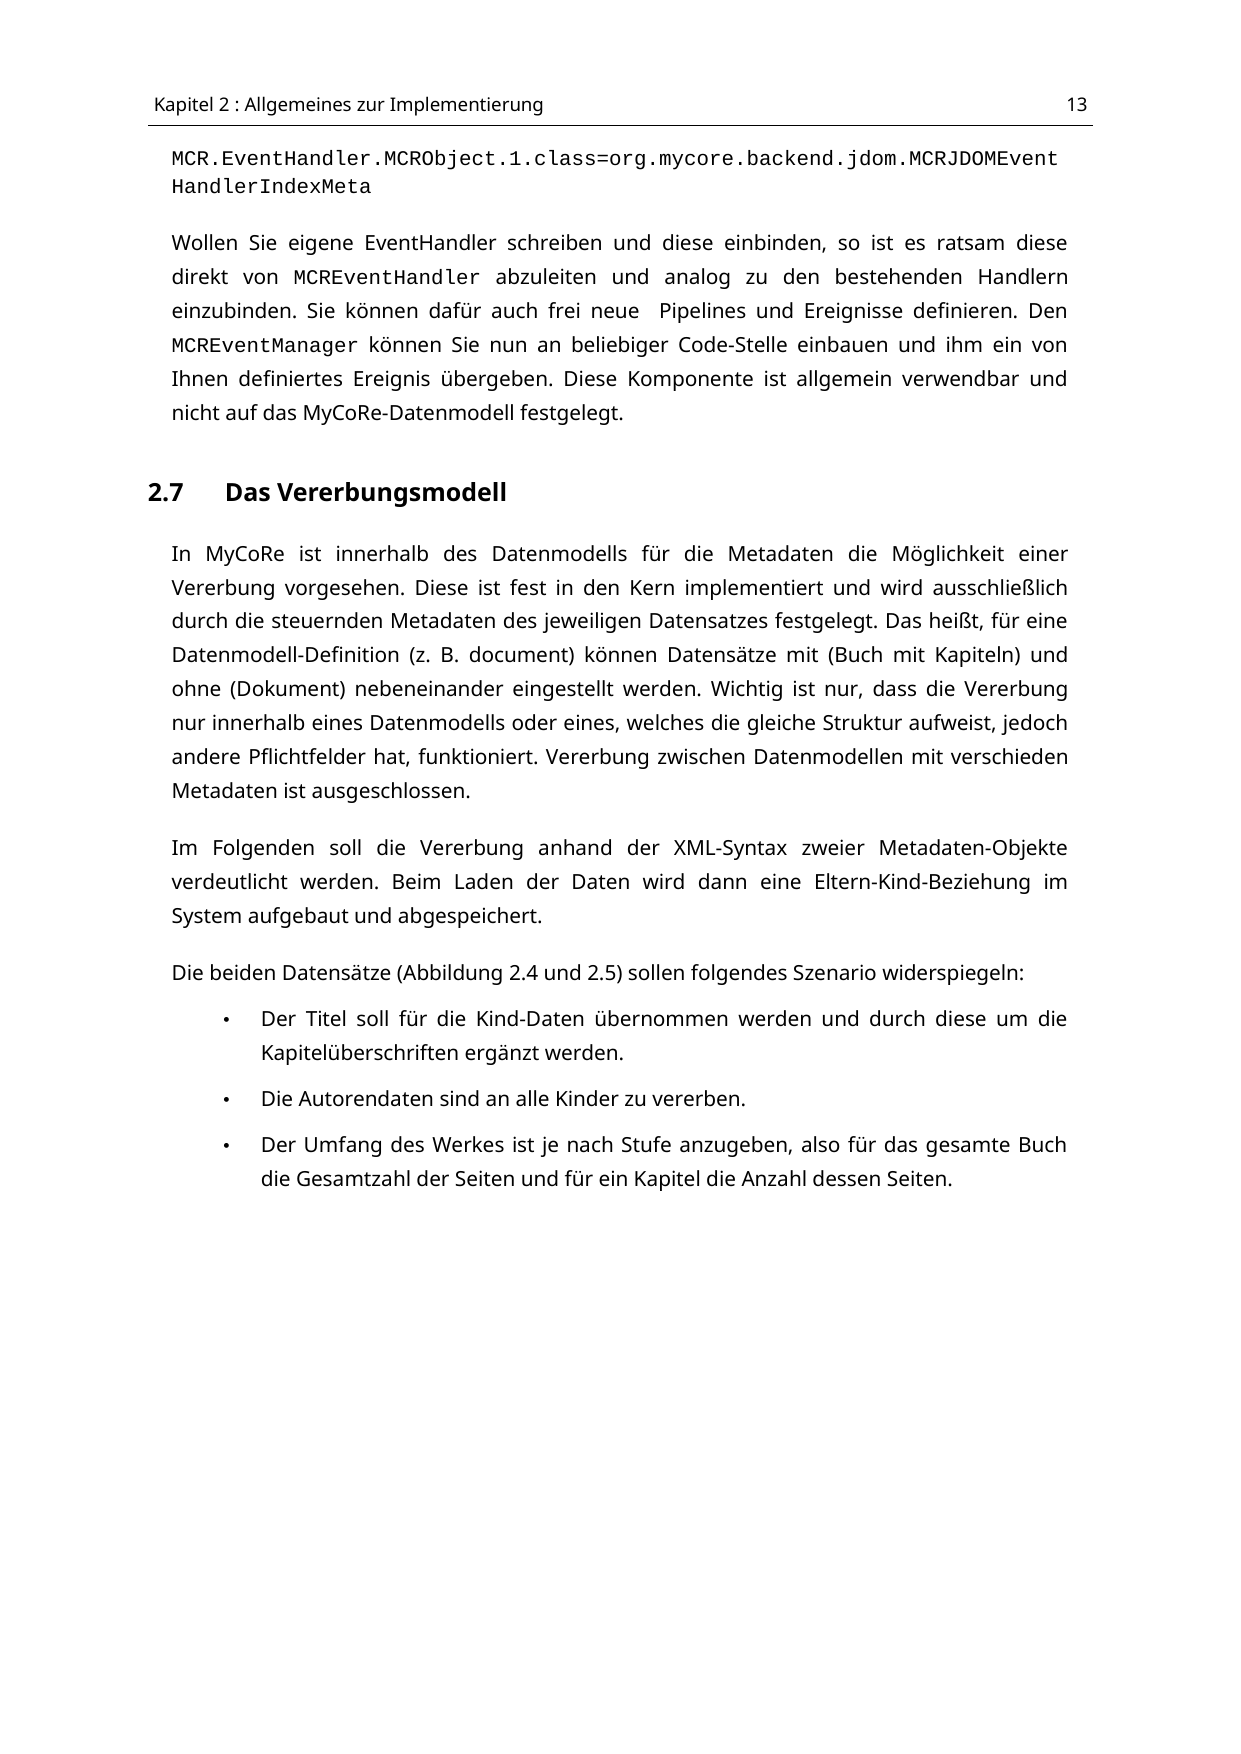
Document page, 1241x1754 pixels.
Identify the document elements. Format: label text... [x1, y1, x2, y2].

text Wollen Sie eigene EventHandler schreiben und diese einbinden, so ist es ratsam diese direkt von MCREventHandler abzuleiten und analog zu den bestehenden Handlern einzubinden. Sie können dafür auch frei neue Pipelines und Ereignisse definieren. Den MCREventManager können Sie nun an beliebiger Code-Stelle einbauen und ihm ein von Ihnen definiertes Ereignis übergeben. Diese Komponente ist allgemein verwendbar und nicht auf das MyCoRe-Datenmodell festgelegt. [171, 228, 1069, 427]
text In MyCoRe ist innerhalb des Datenmodells für die Metadaten die Möglichkeit einer Vererbung vorgesehen. Diese ist fest in den Kern implementiert und wird ausschließlich durch die steuernden Metadaten des jeweiligen Datensatzes festgelegt. Das heißt, für eine Datenmodell-Definition (z. B. document) können Datensätze mit (Buch mit Kapiteln) und ohne (Dokument) nebeneinander eingestellt werden. Wichtig ist nur, dass die Vererbung nur innerhalb eines Datenmodells oder eines, welches die gleiche Struktur aufweist, jedoch andere Pflichtfelder hat, funktioniert. Vererbung zwischen Datenmodellen mit verschieden Metadaten ist ausgeschlossen. [171, 539, 1069, 804]
list Der Titel soll für die Kind-Daten übernommen werden und durch diese um die Kapitelüberschriften ergänzt werden. [185, 1004, 1069, 1066]
list Die Autorendaten sind an alle Kinder zu vererben. [185, 1084, 1069, 1112]
text Die beiden Datensätze (Abbildung 2.4 und 2.5) sollen folgendes Szenario widerspiegeln: [171, 958, 1069, 987]
text Im Folgenden soll die Vererbung anhand der XML-Syntax zweier Metadaten-Objekte verdeutlicht werden. Beim Laden der Daten wird dann eine Eltern-Kind-Beziehung im System aufgebaut und abgespeichert. [171, 833, 1069, 929]
text MCR.EventHandler.MCRObject.1.class=org.mycore.backend.jdom.MCRJDOMEventHandlerIndexMeta [171, 148, 1069, 199]
subtitle Das Vererbungsmodell [148, 475, 1092, 509]
list Der Umfang des Werkes ist je nach Stufe anzugeben, also für das gesamte Buch die Gesamtzahl der Seiten und für ein Kapitel die Anzahl dessen Seiten. [185, 1131, 1069, 1193]
